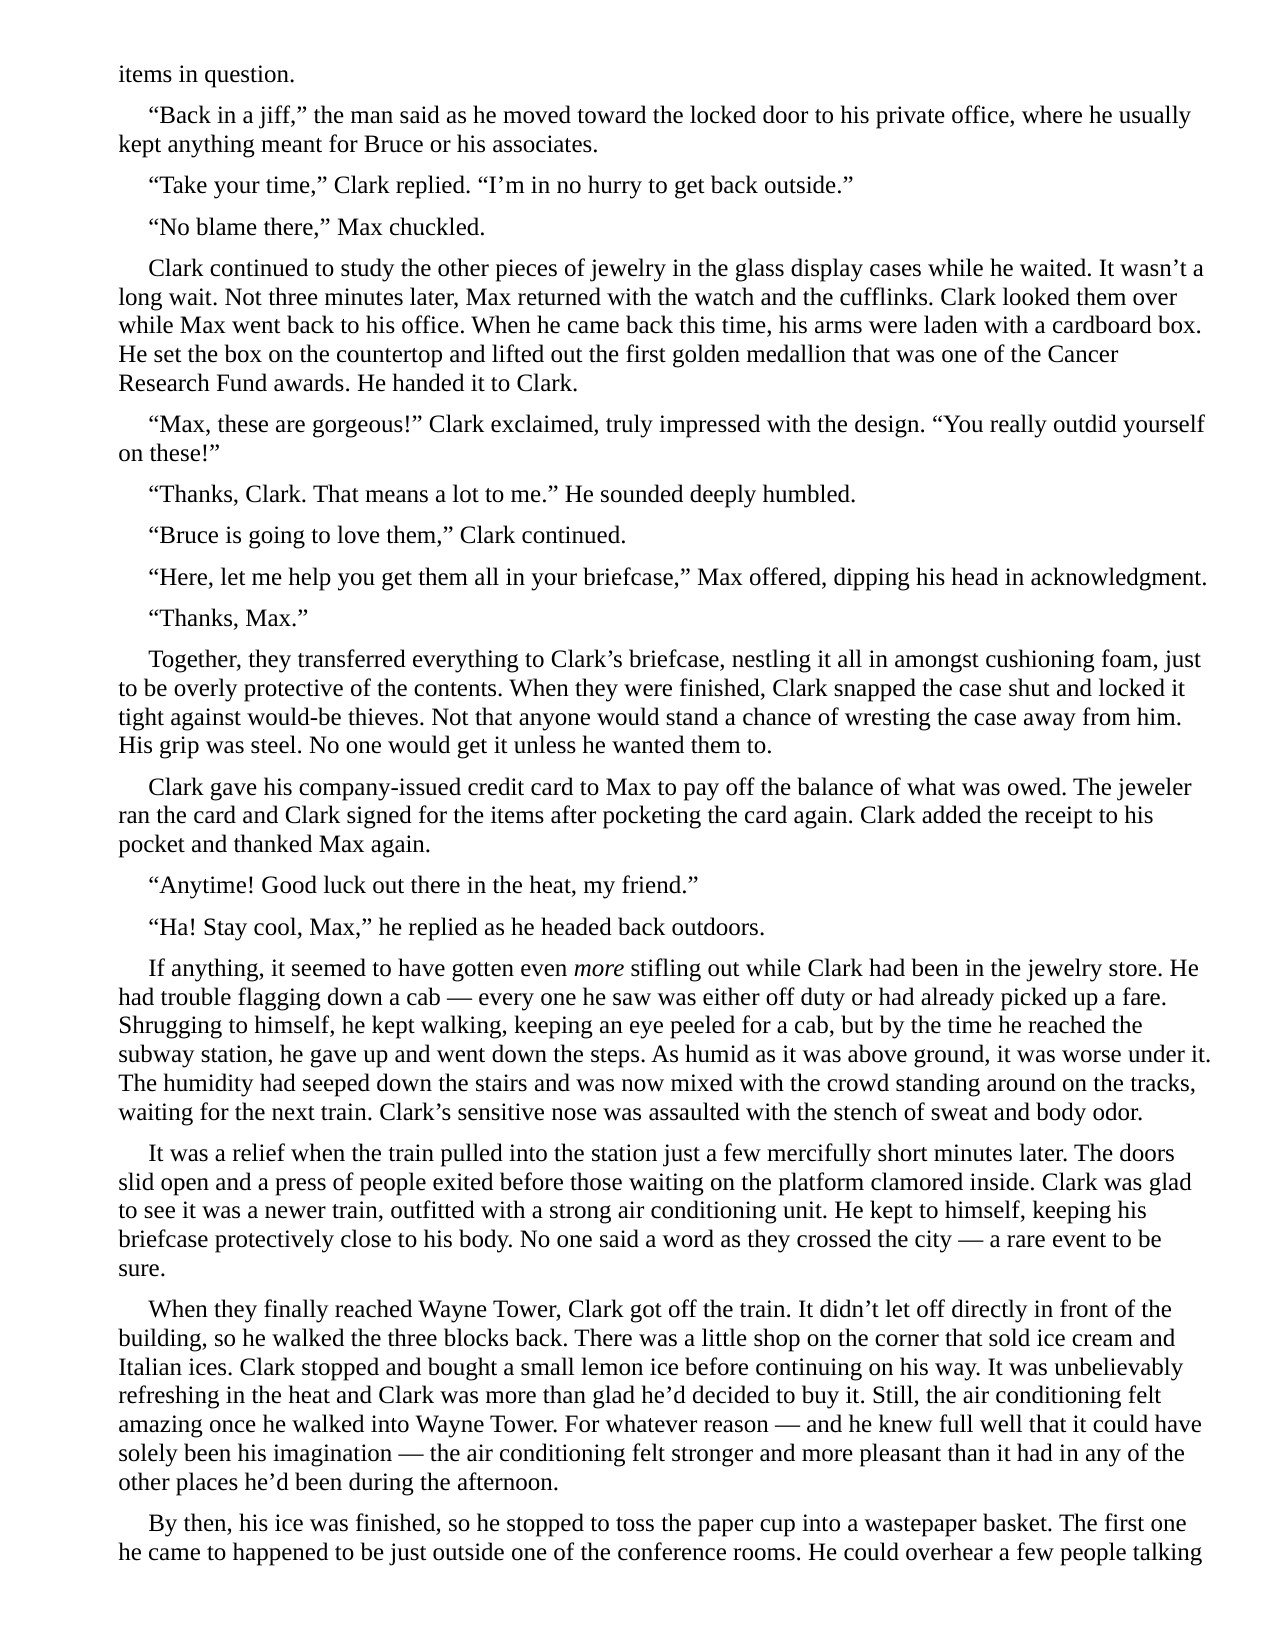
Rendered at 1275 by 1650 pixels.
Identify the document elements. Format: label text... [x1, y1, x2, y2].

text “Here, let me help you get them all in your briefcase,” Max offered, dipping his head in acknowledgment. [118, 562, 1216, 590]
text “Max, these are gorgeous!” Clark exclaimed, truly impressed with the design. “You really outdid yourself on these!” [118, 409, 1216, 467]
text “Thanks, Clark. That means a lot to me.” He sounded deeply humbled. [118, 479, 1216, 508]
text “Ha! Stay cool, Max,” he replied as he headed back outdoors. [118, 912, 1216, 940]
text It was a relief when the train pulled into the station just a few mercifully short minutes later. The doors slid open and a press of people exited before those waiting on the platform clamored inside. Clark was glad to see it was a newer train, outfitted with a strong air conditioning unit. He kept to himself, keeping his briefcase protectively close to his body. No one said a word as they crossed the city — a rare event to be sure. [118, 1138, 1216, 1282]
text “Take your time,” Clark replied. “I’m in no hurry to get back outside.” [118, 170, 1216, 199]
text “Anytime! Good luck out there in the heat, my friend.” [118, 870, 1216, 899]
text By then, his ice was finished, so he stopped to toss the paper cup into a wastepaper basket. The first one he came to happened to be just outside one of the conference rooms. He could overhear a few people talking [118, 1508, 1216, 1565]
text “No blame there,” Max chuckled. [118, 212, 1216, 240]
text When they finally reached Wayne Tower, Clark got off the train. It didn’t let off directly in front of the building, so he walked the three blocks back. There was a little shop on the corner that sold ice cream and Italian ices. Clark stopped and bought a small lemon ice before continuing on his way. It was unbelievably refreshing in the heat and Clark was more than glad he’d decided to buy it. Still, the air conditioning felt amazing once he walked into Wayne Tower. For whatever reason — and he knew full well that it could have solely been his imagination — the air conditioning felt stronger and more pleasant than it had in any of the other places he’d been during the afternoon. [118, 1294, 1216, 1495]
text Clark gave his company-issued credit card to Max to pay off the balance of what was owed. The jeweler ran the card and Clark signed for the items after pocketing the card again. Clark added the receipt to his pocket and thanked Max again. [118, 772, 1216, 858]
text Together, they transferred everything to Clark’s briefcase, nestling it all in amongst cushioning foam, just to be overly protective of the contents. When they were finished, Clark snapped the case shut and locked it tight against would-be thieves. Not that anyone would stand a chance of wresting the case away from him. His grip was steel. No one would get it unless he wanted them to. [118, 644, 1216, 759]
text items in question. [118, 59, 1216, 88]
text “Thanks, Max.” [118, 603, 1216, 632]
text Clark continued to study the other pieces of jewelry in the glass display cases while he waited. It wasn’t a long wait. Not three minutes later, Max returned with the watch and the cufflinks. Clark looked them over while Max went back to his office. When he came back this time, his arms were laden with a cardboard box. He set the box on the countertop and lifted out the first golden medallion that was one of the Cancer Research Fund awards. He handed it to Clark. [118, 253, 1216, 397]
text “Bruce is going to love them,” Clark continued. [118, 520, 1216, 549]
text If anything, it seemed to have gotten even more stifling out while Clark had been in the jewelry store. He had trouble flagging down a cab — every one he saw was either off duty or had already picked up a fare. Shrugging to himself, he kept walking, keeping an eye peeled for a cab, but by the time he reached the subway station, he gave up and went down the steps. As humid as it was above ground, it was worse under it. The humidity had seeped down the stairs and was now mixed with the crowd standing around on the tracks, waiting for the next train. Clark’s sensitive nose was assaulted with the stench of sweat and body odor. [118, 953, 1216, 1125]
text “Back in a jiff,” the man said as he moved toward the locked door to his private office, where he usually kept anything meant for Bruce or his associates. [118, 100, 1216, 158]
